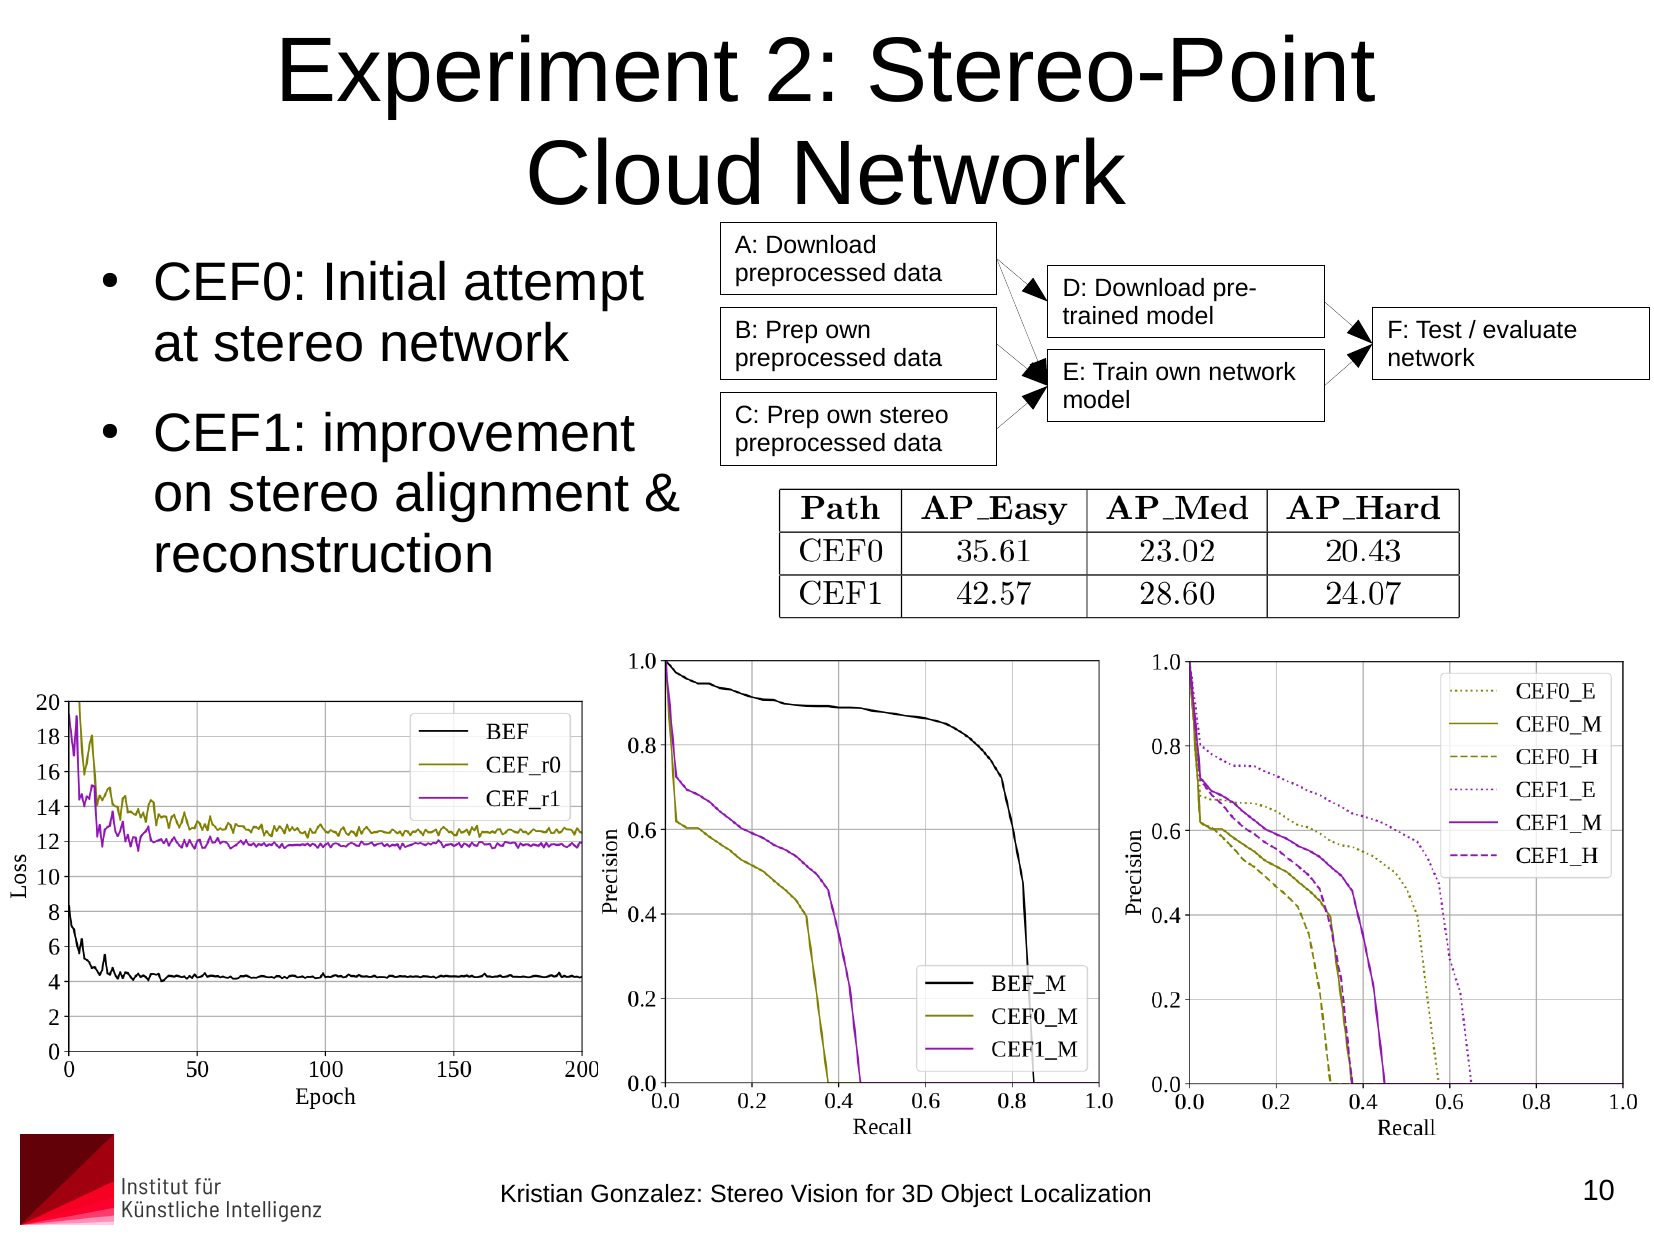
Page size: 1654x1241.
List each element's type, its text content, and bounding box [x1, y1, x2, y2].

text_box E: Train own network model [1047, 349, 1325, 422]
text_box D: Download pre-trained model [1047, 265, 1325, 338]
text_box C: Prep own stereo preprocessed data [720, 392, 997, 466]
picture [600, 649, 1115, 1137]
picture [20, 1134, 321, 1225]
text_box F: Test / evaluate network [1372, 307, 1650, 380]
text_box B: Prep own preprocessed data [720, 307, 997, 380]
picture [775, 472, 1466, 622]
picture [1123, 649, 1639, 1138]
picture [9, 689, 598, 1111]
text_box A: Download preprocessed data [720, 222, 997, 295]
title Experiment 2: Stereo-Point Cloud Network [170, 18, 1483, 224]
list CEF0: Initial attempt at stereo network CEF1: improvement on stereo alignment & reconstruction [82, 251, 706, 1107]
